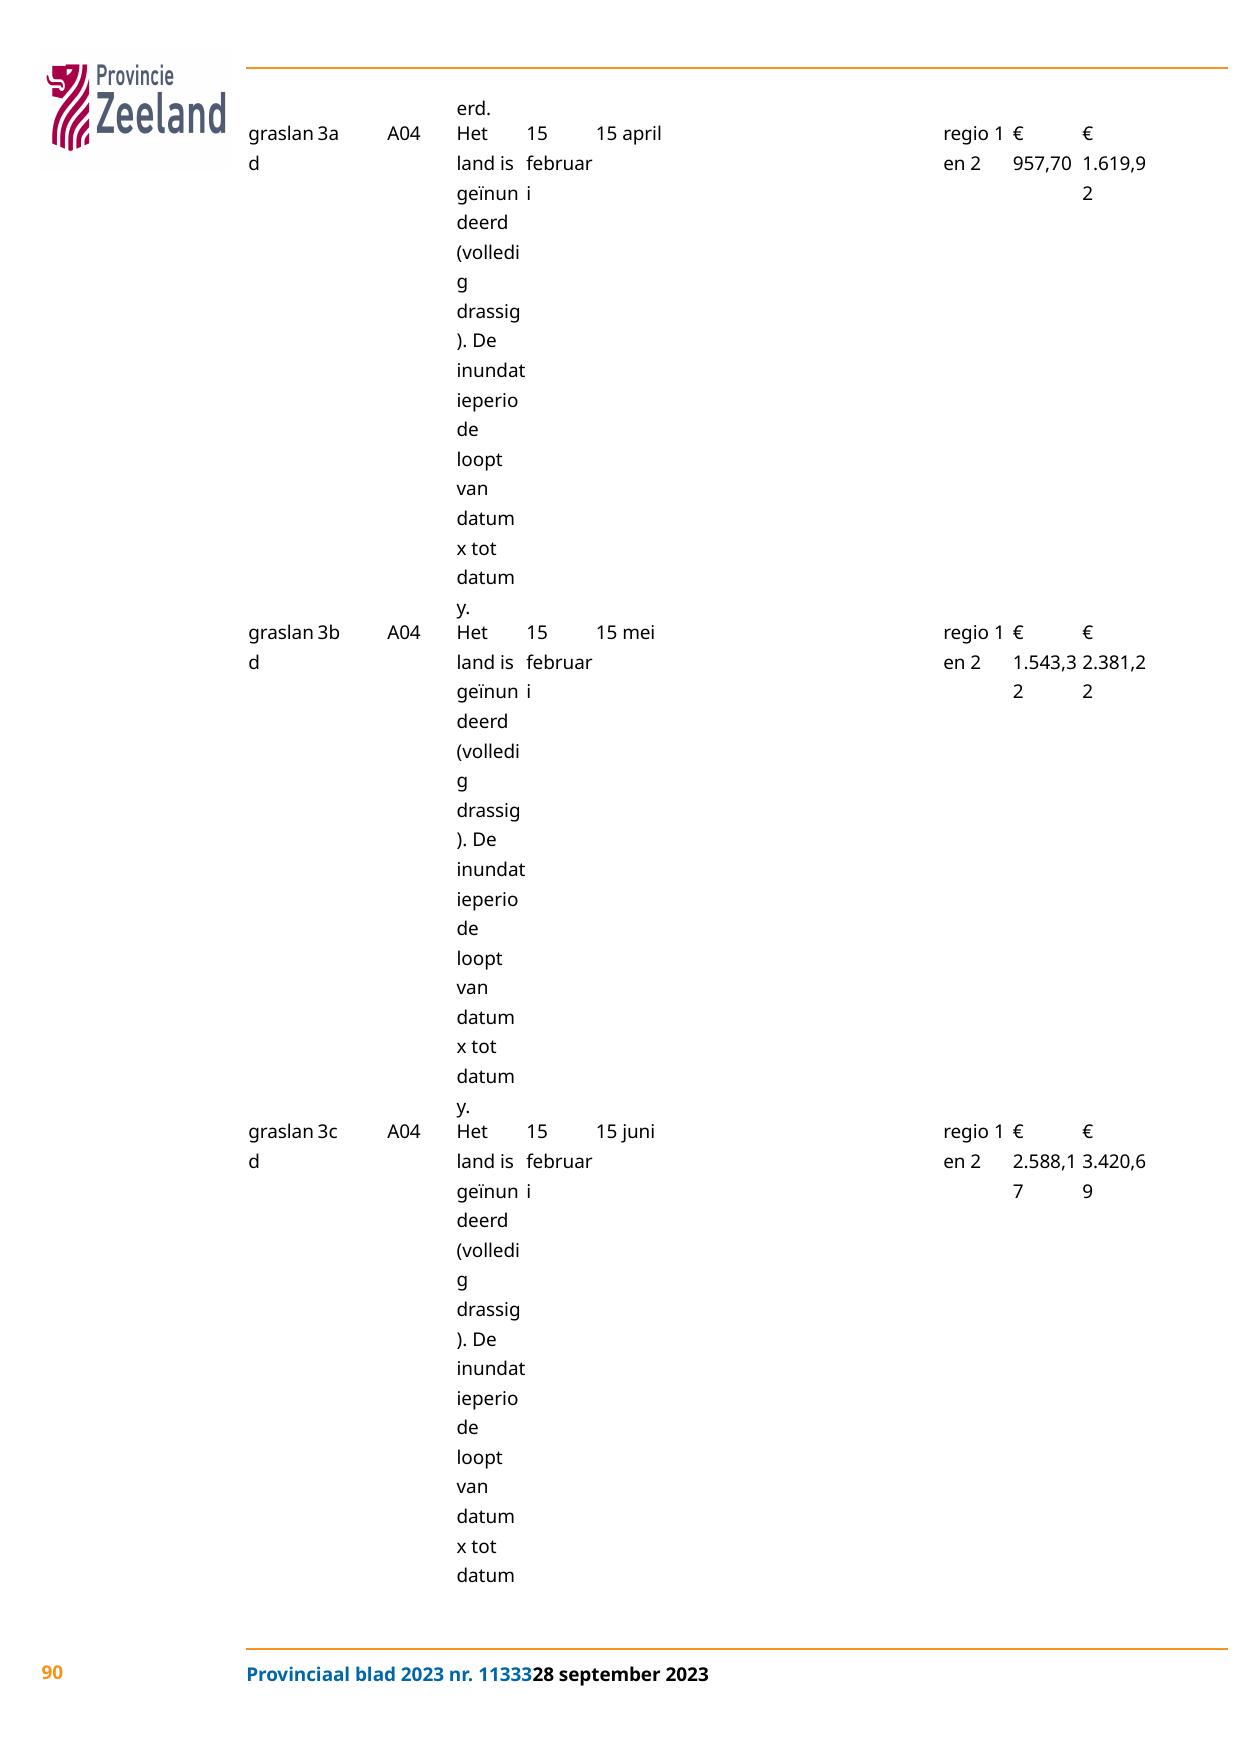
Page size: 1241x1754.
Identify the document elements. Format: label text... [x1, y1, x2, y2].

table_cell [665, 121, 734, 619]
table_cell [665, 1119, 734, 1588]
table_cell erd. [456, 95, 526, 121]
table_cell [735, 121, 804, 619]
table_cell € 957,70 [1013, 121, 1082, 619]
table_cell Het land is geïnundeerd (volledig drassig). De inundatieperiode loopt van datum x tot datum [456, 1119, 526, 1588]
table_cell [804, 620, 873, 1119]
table_cell 15 februari [526, 1119, 596, 1588]
table_cell [735, 95, 804, 121]
table_cell [735, 620, 804, 1119]
table_cell [943, 95, 1013, 121]
table_cell [1082, 95, 1152, 121]
table_cell [665, 95, 734, 121]
table_cell 15 juni [596, 1119, 665, 1588]
table_cell regio 1 en 2 [943, 1119, 1013, 1588]
table_cell [596, 95, 665, 121]
table_cell [804, 1119, 873, 1588]
table_cell A04 [387, 620, 456, 1119]
table_cell 3b [318, 620, 387, 1119]
table_cell [735, 1119, 804, 1588]
table_cell grasland [248, 1119, 317, 1588]
table_cell regio 1 en 2 [943, 121, 1013, 619]
table_cell € 2.381,22 [1082, 620, 1152, 1119]
table_cell € 1.543,32 [1013, 620, 1082, 1119]
table_cell [804, 95, 873, 121]
table_cell grasland [248, 121, 317, 619]
table_cell 15 februari [526, 620, 596, 1119]
table_cell [874, 95, 943, 121]
table_cell Het land is geïnundeerd (volledig drassig). De inundatieperiode loopt van datum x tot datum y. [456, 121, 526, 619]
table_cell [318, 95, 387, 121]
picture [41, 47, 231, 172]
table_cell [387, 95, 456, 121]
table_cell A04 [387, 121, 456, 619]
table_cell 3c [318, 1119, 387, 1588]
table_cell 3a [318, 121, 387, 619]
table_cell [874, 620, 943, 1119]
table_cell [1013, 95, 1082, 121]
table_cell Het land is geïnundeerd (volledig drassig). De inundatieperiode loopt van datum x tot datum y. [456, 620, 526, 1119]
table_cell 15 februari [526, 121, 596, 619]
table_cell [874, 121, 943, 619]
table_cell [804, 121, 873, 619]
table_cell € 2.588,17 [1013, 1119, 1082, 1588]
table_cell € 1.619,92 [1082, 121, 1152, 619]
table_cell [874, 1119, 943, 1588]
table_cell grasland [248, 620, 317, 1119]
table_cell 15 mei [596, 620, 665, 1119]
table_cell € 3.420,69 [1082, 1119, 1152, 1588]
table_cell [665, 620, 734, 1119]
table_cell [248, 95, 317, 121]
table_cell [526, 95, 596, 121]
table_cell regio 1 en 2 [943, 620, 1013, 1119]
table_cell 15 april [596, 121, 665, 619]
table_cell A04 [387, 1119, 456, 1588]
